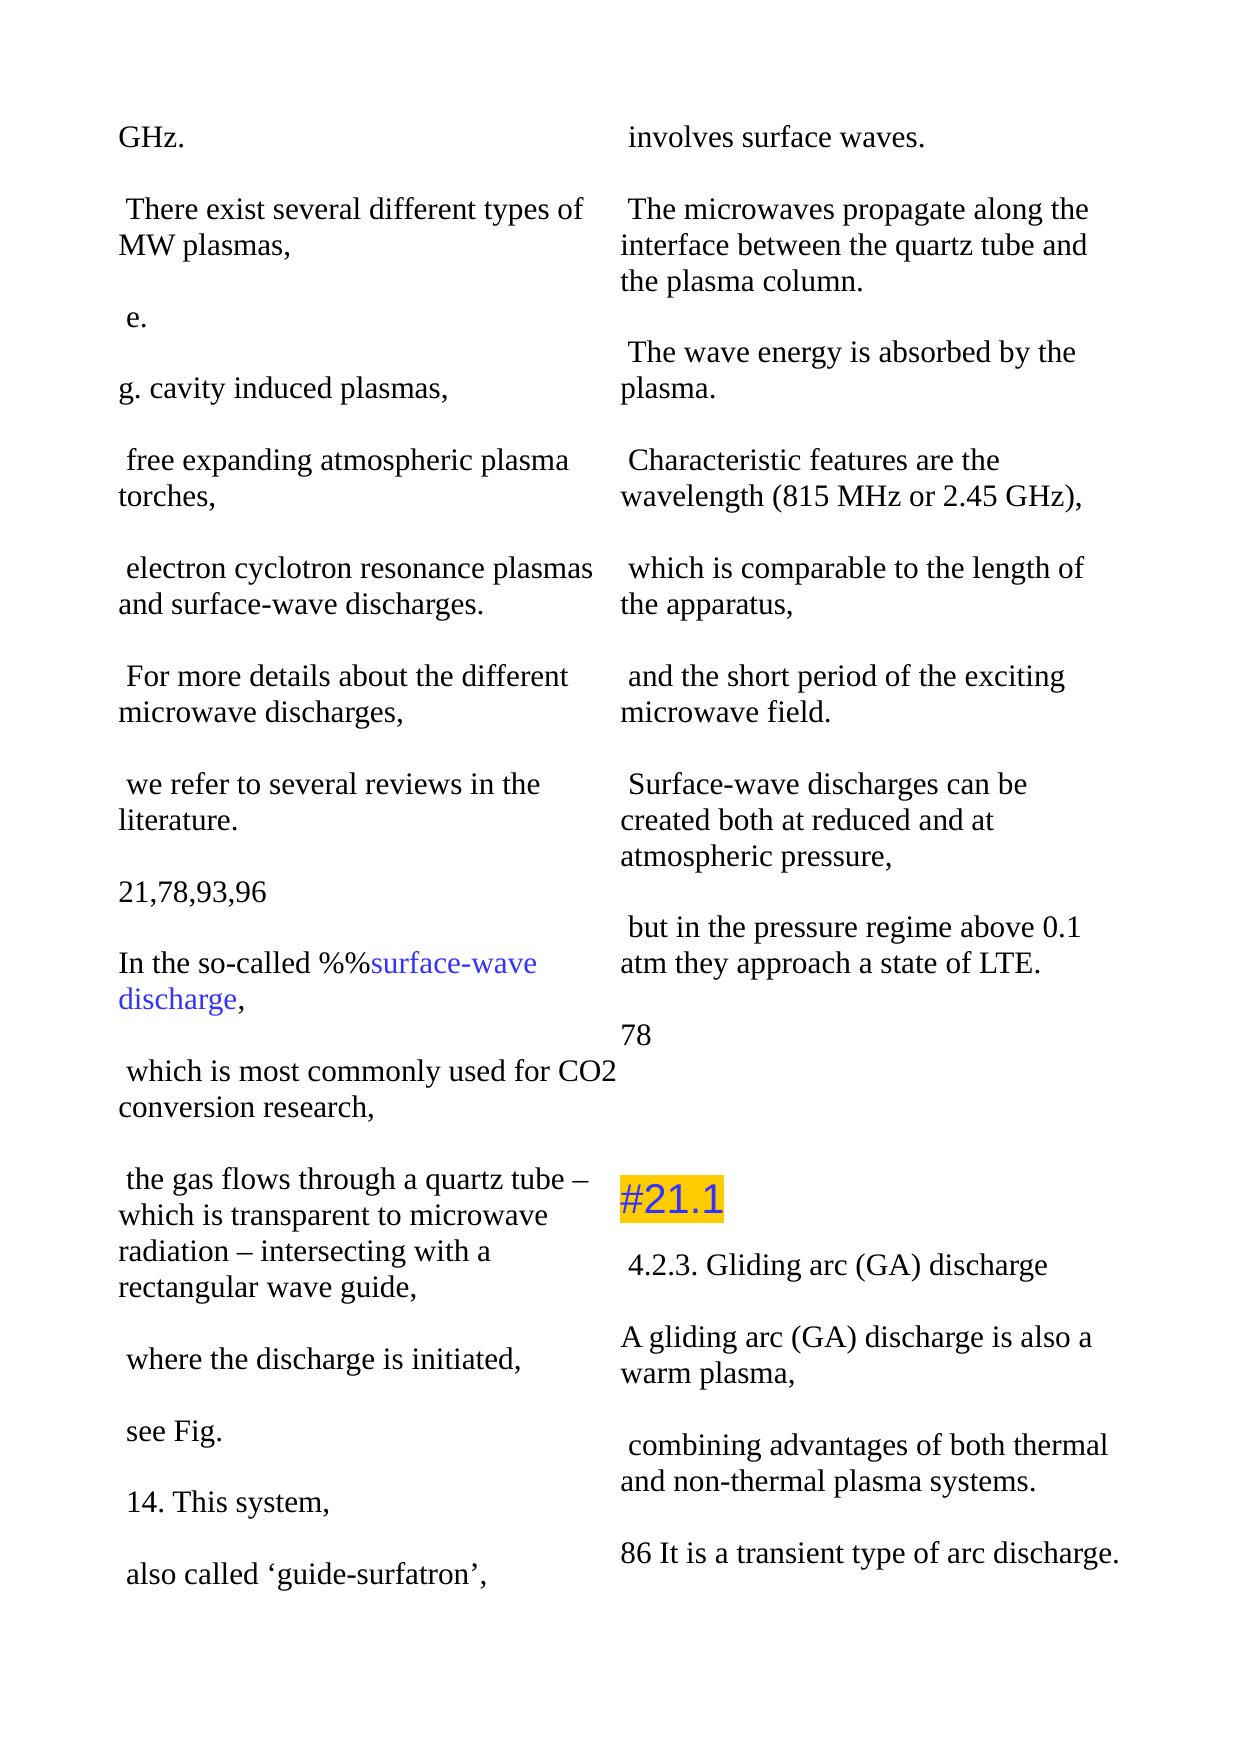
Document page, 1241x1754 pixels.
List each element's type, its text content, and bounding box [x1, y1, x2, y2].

text Surface-wave discharges can be created both at reduced and at atmospheric pressure, [620, 765, 1122, 873]
text 78 [620, 1017, 1122, 1052]
text The microwaves propagate along the interface between the quartz tube and the plasma column. [620, 190, 1122, 298]
text free expanding atmospheric plasma torches, [118, 442, 620, 513]
text 14. This system, [118, 1484, 620, 1520]
text GHz. [118, 118, 620, 154]
text also called ‘guide-surfatron’, [118, 1556, 620, 1592]
text and the short period of the exciting microwave field. [620, 657, 1122, 729]
text In the so-called %%surface-wave discharge, [118, 945, 620, 1017]
text but in the pressure regime above 0.1 atm they approach a state of LTE. [620, 909, 1122, 981]
text which is comparable to the length of the apparatus, [620, 549, 1122, 621]
text There exist several different types of MW plasmas, [118, 190, 620, 262]
text the gas flows through a quartz tube – which is transparent to microwave radiation – intersecting with a rectangular wave guide, [118, 1160, 620, 1304]
text For more details about the different microwave discharges, [118, 657, 620, 729]
text g. cavity induced plasmas, [118, 370, 620, 406]
text 86 It is a transient type of arc discharge. [620, 1534, 1122, 1570]
text which is most commonly used for CO2 conversion research, [118, 1052, 620, 1124]
text The wave energy is absorbed by the plasma. [620, 334, 1122, 406]
text we refer to several reviews in the literature. [118, 765, 620, 837]
text involves surface waves. [620, 118, 1122, 154]
text #21.1 [620, 1175, 1122, 1223]
text Characteristic features are the wavelength (815 MHz or 2.45 GHz), [620, 442, 1122, 513]
text combining advantages of both thermal and non-thermal plasma systems. [620, 1426, 1122, 1498]
text electron cyclotron resonance plasmas and surface-wave discharges. [118, 549, 620, 621]
text where the discharge is initiated, [118, 1340, 620, 1376]
text e. [118, 298, 620, 334]
text A gliding arc (GA) discharge is also a warm plasma, [620, 1318, 1122, 1390]
text 21,78,93,96 [118, 873, 620, 909]
text see Fig. [118, 1412, 620, 1448]
text 4.2.3. Gliding arc (GA) discharge [620, 1247, 1122, 1282]
